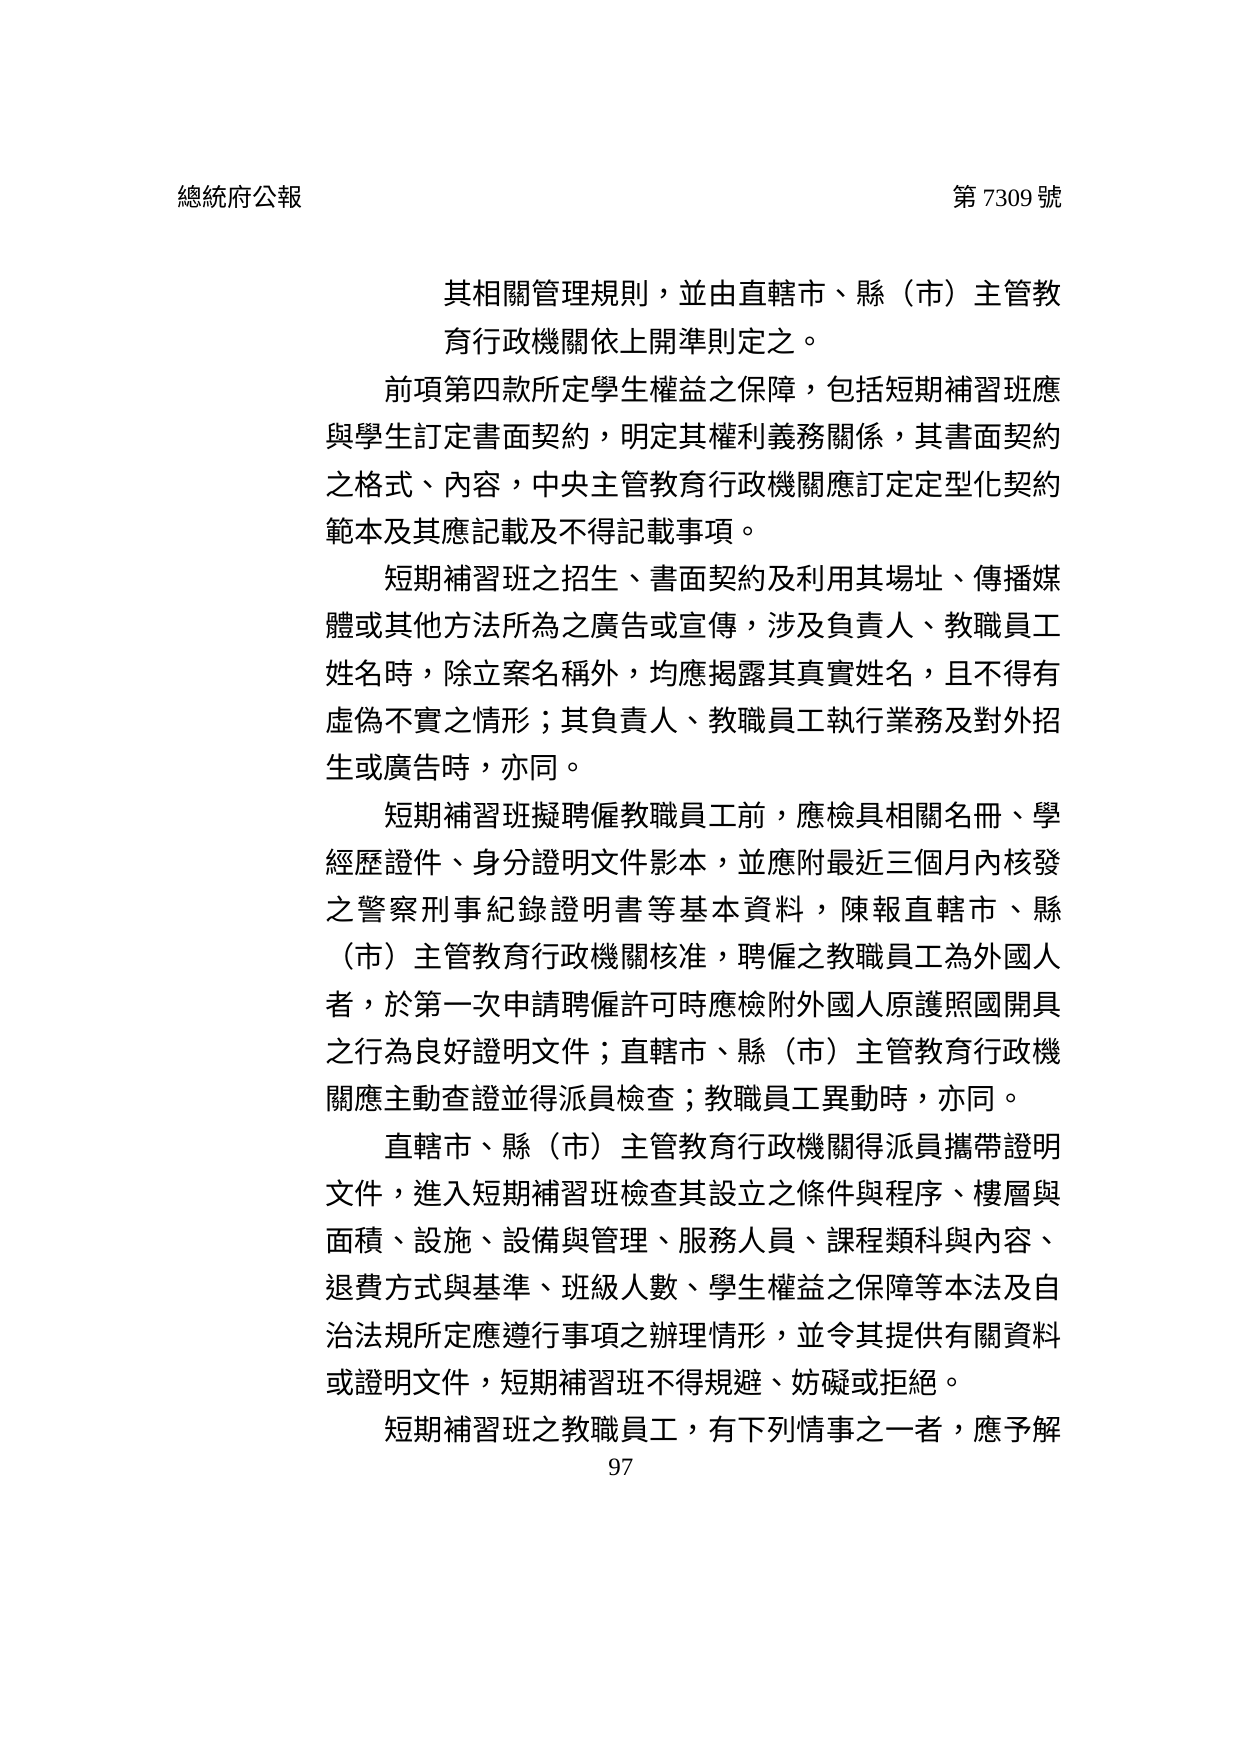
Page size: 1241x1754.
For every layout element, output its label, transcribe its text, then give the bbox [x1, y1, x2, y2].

text 短期補習班擬聘僱教職員工前，應檢具相關名冊、學經歷證件、身分證明文件影本，並應附最近三個月內核發之警察刑事紀錄證明書等基本資料，陳報直轄市、縣（市）主管教育行政機關核准，聘僱之教職員工為外國人者，於第一次申請聘僱許可時應檢附外國人原護照國開具之行為良好證明文件；直轄市、縣（市）主管教育行政機關應主動查證並得派員檢查；教職員工異動時，亦同。 [325, 788, 1064, 1119]
text 其相關管理規則，並由直轄市、縣（市）主管教育行政機關依上開準則定之。 [384, 266, 1064, 362]
text 短期補習班之招生、書面契約及利用其場址、傳播媒體或其他方法所為之廣告或宣傳，涉及負責人、教職員工姓名時，除立案名稱外，均應揭露其真實姓名，且不得有虛偽不實之情形；其負責人、教職員工執行業務及對外招生或廣告時，亦同。 [325, 552, 1064, 788]
text 前項第四款所定學生權益之保障，包括短期補習班應與學生訂定書面契約，明定其權利義務關係，其書面契約之格式、內容，中央主管教育行政機關應訂定定型化契約範本及其應記載及不得記載事項。 [325, 362, 1064, 552]
text 短期補習班之教職員工，有下列情事之一者，應予解 [325, 1403, 1064, 1450]
text 直轄市、縣（市）主管教育行政機關得派員攜帶證明文件，進入短期補習班檢查其設立之條件與程序、樓層與面積、設施、設備與管理、服務人員、課程類科與內容、退費方式與基準、班級人數、學生權益之保障等本法及自治法規所定應遵行事項之辦理情形，並令其提供有關資料或證明文件，短期補習班不得規避、妨礙或拒絕。 [325, 1119, 1064, 1403]
